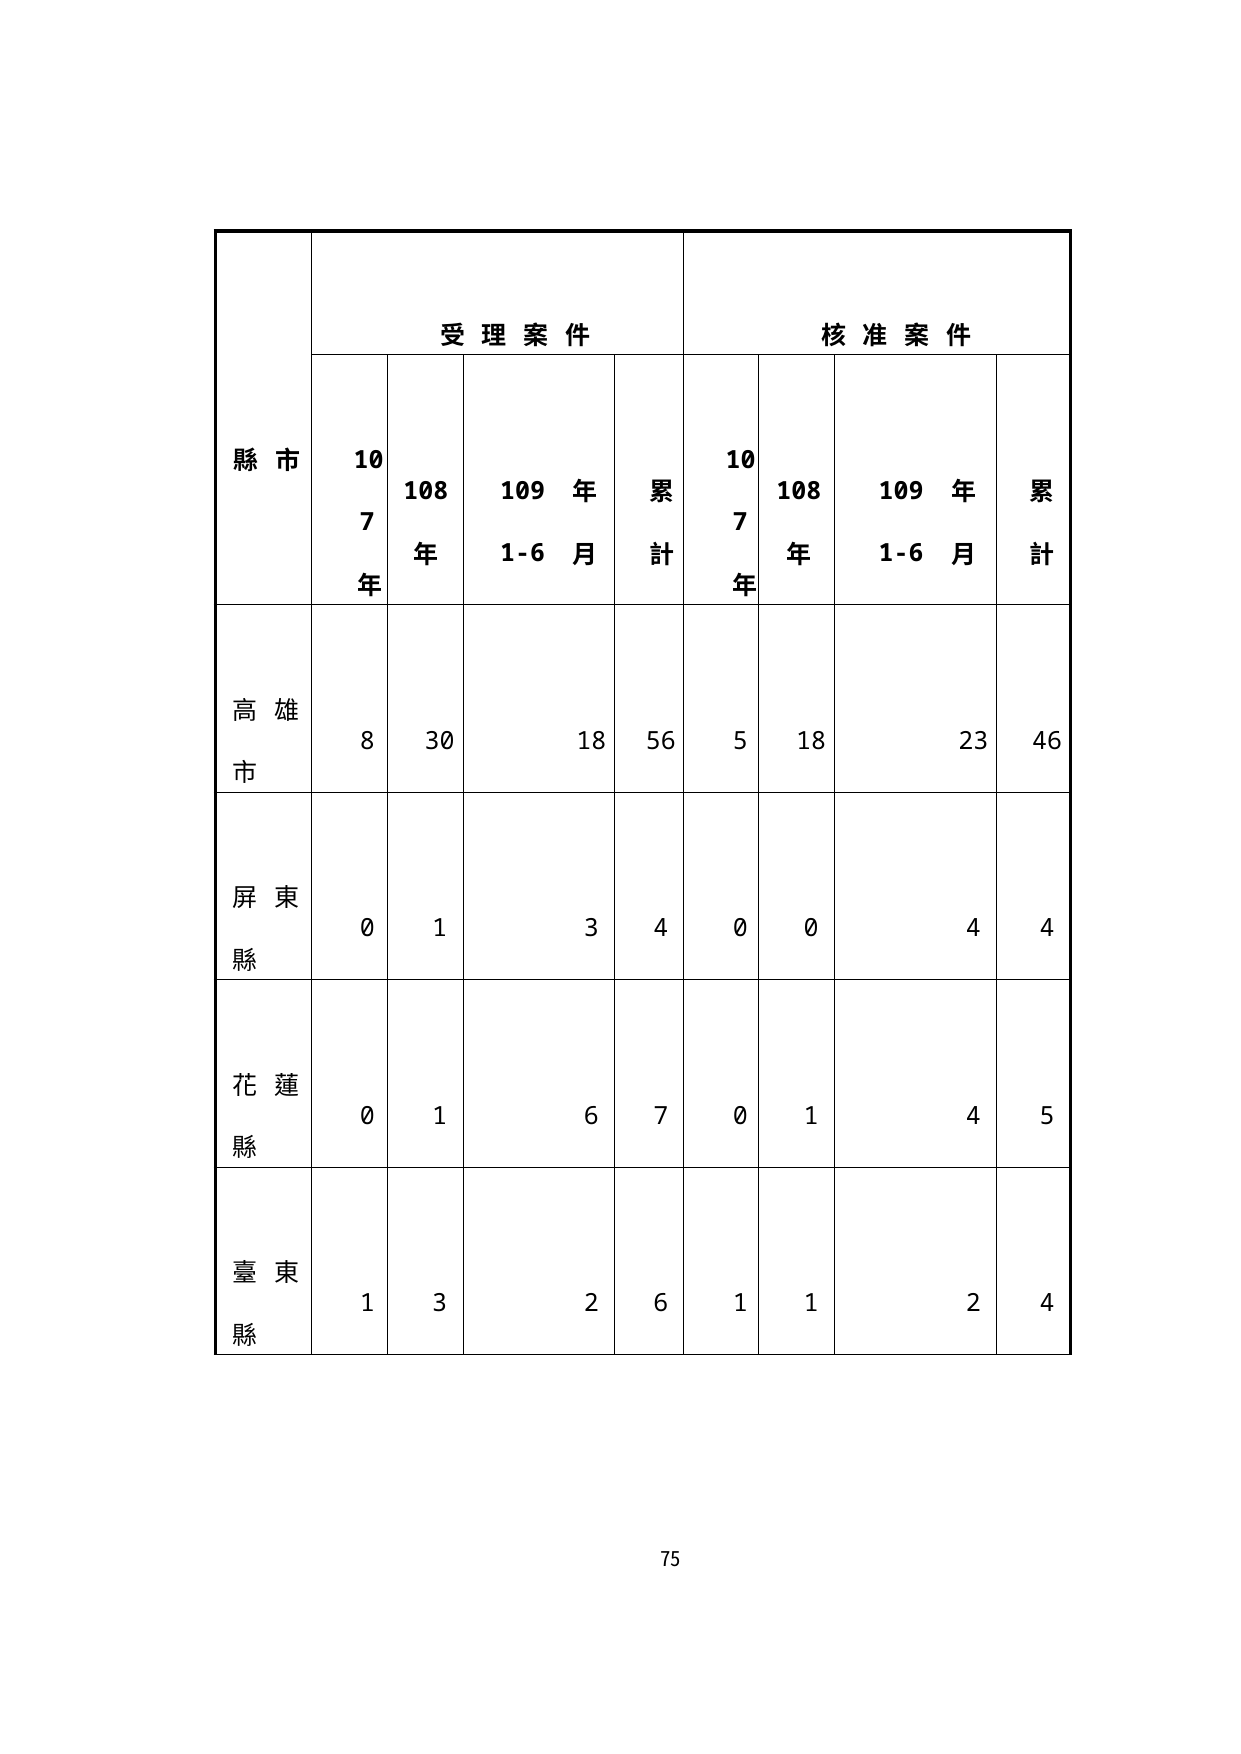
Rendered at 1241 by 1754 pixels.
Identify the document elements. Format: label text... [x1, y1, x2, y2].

table_cell 6 [615, 1168, 683, 1354]
table_cell 6 [464, 980, 614, 1167]
table_cell 109年1-6月 [835, 355, 996, 604]
table_cell 4 [997, 1168, 1069, 1354]
table_cell 0 [684, 793, 758, 979]
table_cell 5 [997, 980, 1069, 1167]
table_cell 108年 [388, 355, 463, 604]
table_cell 屏東縣 [217, 793, 311, 979]
table_cell 0 [684, 980, 758, 1167]
table_cell 18 [759, 605, 834, 792]
table_cell 108年 [759, 355, 834, 604]
table_cell 4 [615, 793, 683, 979]
table_cell 3 [388, 1168, 463, 1354]
table_cell 累計 [615, 355, 683, 604]
table_cell 1 [684, 1168, 758, 1354]
table_cell 2 [835, 1168, 996, 1354]
table_cell 1 [312, 1168, 387, 1354]
table_cell 0 [759, 793, 834, 979]
table_cell 4 [997, 793, 1069, 979]
table_cell 7 [615, 980, 683, 1167]
table_cell 1 [759, 1168, 834, 1354]
table_header 核准案件 [684, 233, 1069, 354]
table_cell 花蓮縣 [217, 980, 311, 1167]
table_cell 5 [684, 605, 758, 792]
table_cell 8 [312, 605, 387, 792]
table_cell 30 [388, 605, 463, 792]
table_cell 3 [464, 793, 614, 979]
table_cell 56 [615, 605, 683, 792]
table_cell 107年 [684, 355, 758, 604]
table_cell 臺東縣 [217, 1168, 311, 1354]
table_cell 109年1-6月 [464, 355, 614, 604]
table_cell 1 [388, 793, 463, 979]
table_cell 高雄市 [217, 605, 311, 792]
table_cell 1 [388, 980, 463, 1167]
table_cell 4 [835, 980, 996, 1167]
table_cell 107年 [312, 355, 387, 604]
table_header 受理案件 [312, 233, 683, 354]
table_cell 46 [997, 605, 1069, 792]
table_cell 2 [464, 1168, 614, 1354]
table_cell 0 [312, 980, 387, 1167]
table_header 縣市 [217, 233, 311, 604]
table_cell 18 [464, 605, 614, 792]
table_cell 累計 [997, 355, 1069, 604]
table_cell 23 [835, 605, 996, 792]
table_cell 0 [312, 793, 387, 979]
table_cell 1 [759, 980, 834, 1167]
table_cell 4 [835, 793, 996, 979]
